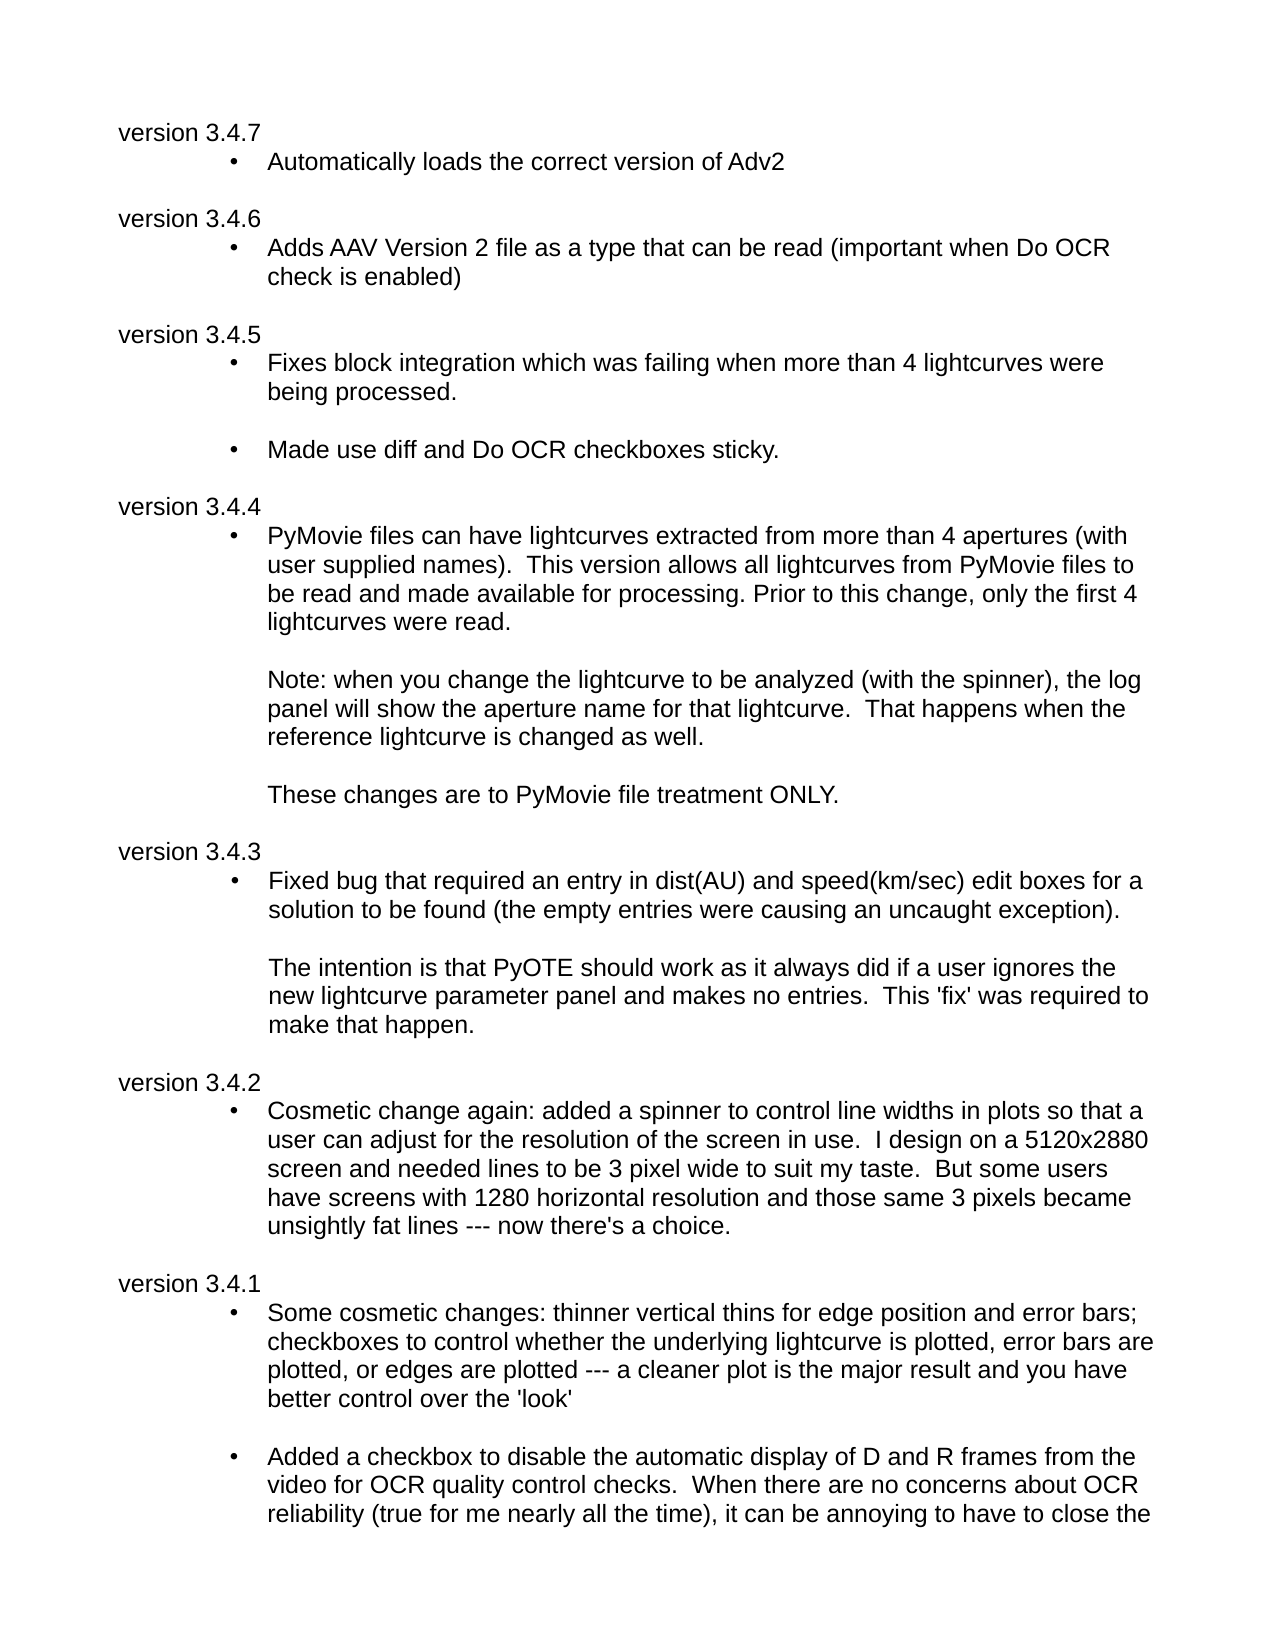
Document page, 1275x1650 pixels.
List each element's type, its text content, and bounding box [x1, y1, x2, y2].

text version 3.4.5 [118, 319, 1157, 348]
list Added a checkbox to disable the automatic display of D and R frames from the video for OCR quality control checks. When there are no concerns about OCR reliability (true for me nearly all the time), it can be annoying to have to close the [229, 1441, 1157, 1528]
list Automatically loads the correct version of Adv2 [229, 147, 1157, 204]
text version 3.4.7 [118, 118, 1157, 147]
list Some cosmetic changes: thinner vertical thins for edge position and error bars; checkboxes to control whether the underlying lightcurve is plotted, error bars are plotted, or edges are plotted --- a cleaner plot is the major result and you have better control over the 'look' [229, 1298, 1157, 1441]
list Made use diff and Do OCR checkboxes sticky. [229, 435, 1157, 492]
text version 3.4.1 [118, 1269, 1157, 1298]
text version 3.4.2 [118, 1067, 1157, 1096]
text version 3.4.6 [118, 204, 1157, 233]
list Cosmetic change again: added a spinner to control line widths in plots so that a user can adjust for the resolution of the screen in use. I design on a 5120x2880 screen and needed lines to be 3 pixel wide to suit my taste. But some users have screens with 1280 horizontal resolution and those same 3 pixels became unsightly fat lines --- now there's a choice. [229, 1096, 1157, 1269]
list Fixed bug that required an entry in dist(AU) and speed(km/sec) edit boxes for a solution to be found (the empty entries were causing an uncaught exception). The intention is that PyOTE should work as it always did if a user ignores the new lightcurve parameter panel and makes no entries. This 'fix' was required to make that happen. [231, 866, 1157, 1067]
list Fixes block integration which was failing when more than 4 lightcurves were being processed. [229, 348, 1157, 435]
text version 3.4.4 [118, 492, 1157, 521]
list Adds AAV Version 2 file as a type that can be read (important when Do OCR check is enabled) [229, 233, 1157, 291]
list PyMovie files can have lightcurves extracted from more than 4 apertures (with user supplied names). This version allows all lightcurves from PyMovie files to be read and made available for processing. Prior to this change, only the first 4 lightcurves were read. Note: when you change the lightcurve to be analyzed (with the spinner), the log panel will show the aperture name for that lightcurve. That happens when the reference lightcurve is changed as well. These changes are to PyMovie file treatment ONLY. [229, 521, 1157, 809]
text version 3.4.3 [118, 837, 1157, 866]
